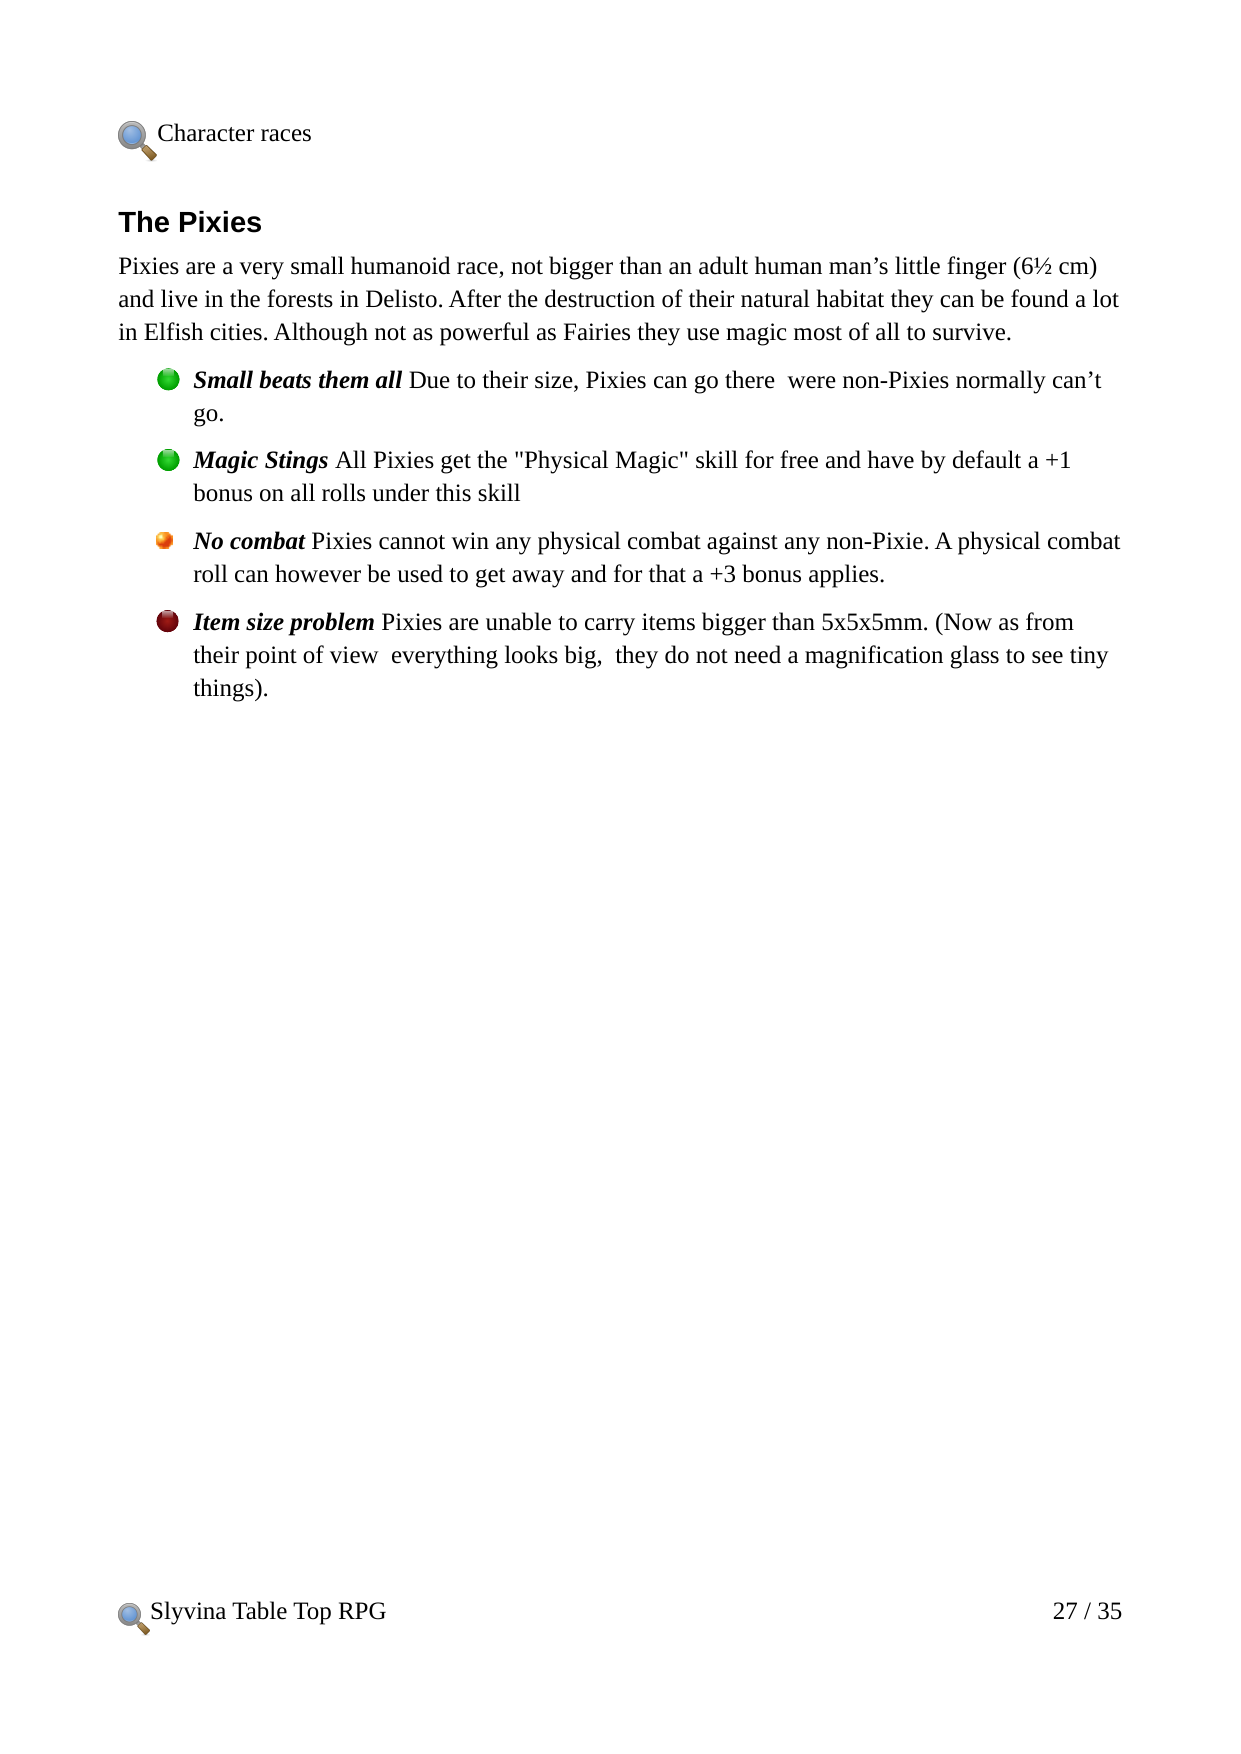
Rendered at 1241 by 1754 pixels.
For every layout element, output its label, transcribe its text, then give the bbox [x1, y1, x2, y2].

picture [156, 532, 173, 549]
subtitle The Pixies [118, 205, 1122, 239]
picture [118, 1603, 150, 1636]
picture [118, 121, 158, 162]
text Pixies are a very small humanoid race, not bigger than an adult human man’s little finger (6½ cm) and live in the forests in Delisto. After the destruction of their natural habitat they can be found a lot in Elfish cities. Although not as powerful as Fairies they use magic most of all to survive. [118, 251, 1122, 346]
list No combat Pixies cannot win any physical combat against any non-Pixie. A physical combat roll can however be used to get away and for that a +3 bonus applies. [156, 526, 1122, 588]
list Magic Stings All Pixies get the "Physical Magic" skill for free and have by default a +1 bonus on all rolls under this skill [156, 446, 1122, 507]
list Item size problem Pixies are unable to carry items bigger than 5x5x5mm. (Now as from their point of view everything looks big, they do not need a magnification glass to see tiny things). [156, 607, 1122, 702]
list Small beats them all Due to their size, Pixies can go there were non-Pixies normally can’t go. [156, 365, 1122, 427]
